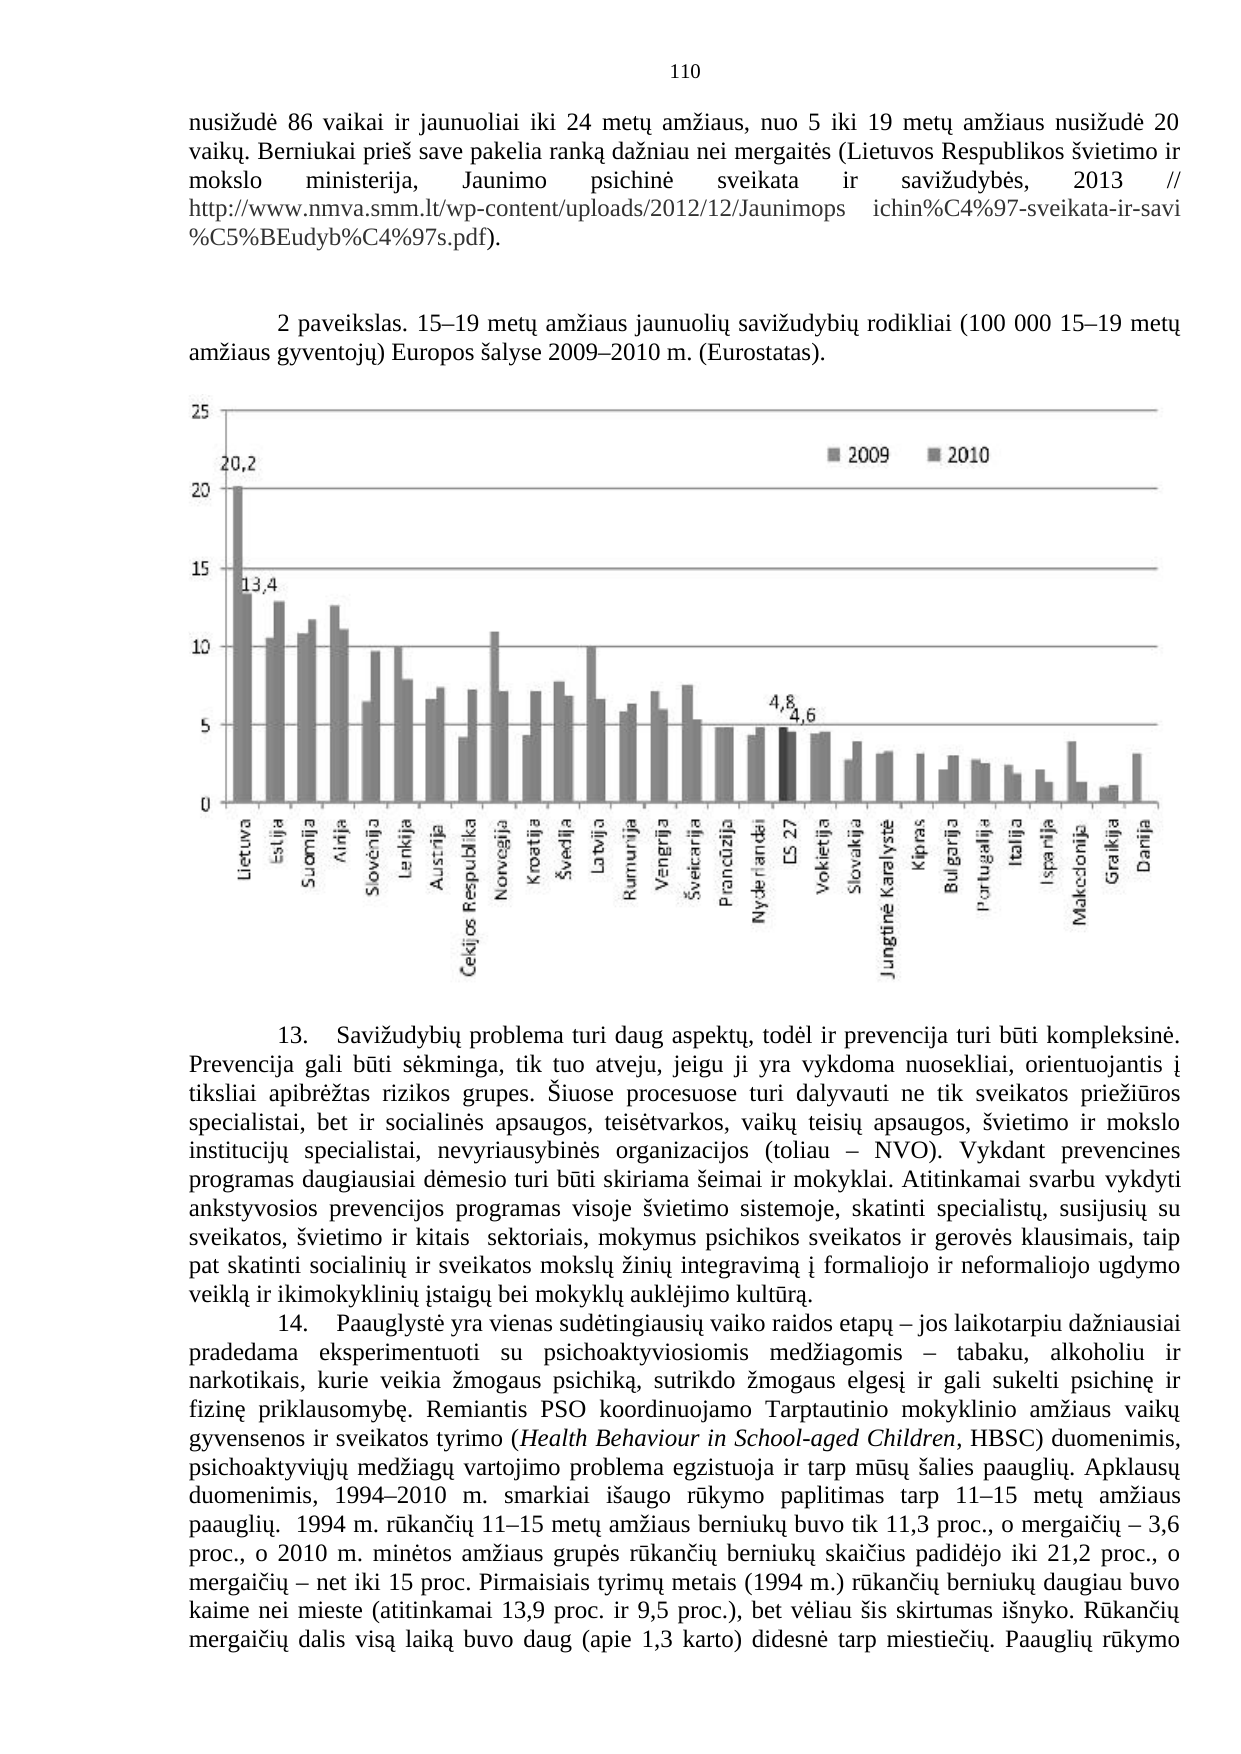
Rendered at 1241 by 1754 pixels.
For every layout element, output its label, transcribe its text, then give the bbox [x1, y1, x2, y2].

text 13. Savižudybių problema turi daug aspektų, todėl ir prevencija turi būti kompleksinė. Prevencija gali būti sėkminga, tik tuo atveju, jeigu ji yra vykdoma nuosekliai, orientuojantis į tiksliai apibrėžtas rizikos grupes. Šiuose procesuose turi dalyvauti ne tik sveikatos priežiūros specialistai, bet ir socialinės apsaugos, teisėtvarkos, vaikų teisių apsaugos, švietimo ir mokslo institucijų specialistai, nevyriausybinės organizacijos (toliau – NVO). Vykdant prevencines programas daugiausiai dėmesio turi būti skiriama šeimai ir mokyklai. Atitinkamai svarbu vykdyti ankstyvosios prevencijos programas visoje švietimo sistemoje, skatinti specialistų, susijusių su sveikatos, švietimo ir kitais sektoriais, mokymus psichikos sveikatos ir gerovės klausimais, taip pat skatinti socialinių ir sveikatos mokslų žinių integravimą į formaliojo ir neformaliojo ugdymo veiklą ir ikimokyklinių įstaigų bei mokyklų auklėjimo kultūrą. [188, 1020, 1181, 1308]
text 2 paveikslas. 15–19 metų amžiaus jaunuolių savižudybių rodikliai (100 000 15–19 metų amžiaus gyventojų) Europos šalyse 2009–2010 m. (Eurostatas). [188, 308, 1181, 366]
text 14. Paauglystė yra vienas sudėtingiausių vaiko raidos etapų – jos laikotarpiu dažniausiai pradedama eksperimentuoti su psichoaktyviosiomis medžiagomis – tabaku, alkoholiu ir narkotikais, kurie veikia žmogaus psichiką, sutrikdo žmogaus elgesį ir gali sukelti psichinę ir fizinę priklausomybę. Remiantis PSO koordinuojamo Tarptautinio mokyklinio amžiaus vaikų gyvensenos ir sveikatos tyrimo (Health Behaviour in School-aged Children, HBSC) duomenimis, psichoaktyviųjų medžiagų vartojimo problema egzistuoja ir tarp mūsų šalies paauglių. Apklausų duomenimis, 1994–2010 m. smarkiai išaugo rūkymo paplitimas tarp 11–15 metų amžiaus paauglių. 1994 m. rūkančių 11–15 metų amžiaus berniukų buvo tik 11,3 proc., o mergaičių – 3,6 proc., o 2010 m. minėtos amžiaus grupės rūkančių berniukų skaičius padidėjo iki 21,2 proc., o mergaičių – net iki 15 proc. Pirmaisiais tyrimų metais (1994 m.) rūkančių berniukų daugiau buvo kaime nei mieste (atitinkamai 13,9 proc. ir 9,5 proc.), bet vėliau šis skirtumas išnyko. Rūkančių mergaičių dalis visą laiką buvo daug (apie 1,3 karto) didesnė tarp miestiečių. Paauglių rūkymo [188, 1308, 1181, 1653]
text nusižudė 86 vaikai ir jaunuoliai iki 24 metų amžiaus, nuo 5 iki 19 metų amžiaus nusižudė 20 vaikų. Berniukai prieš save pakelia ranką dažniau nei mergaitės (Lietuvos Respublikos švietimo ir mokslo ministerija, Jaunimo psichinė sveikata ir savižudybės, 2013 // http://www.nmva.smm.lt/wp-content/uploads/2012/12/Jaunimops ichin%C4%97-sveikata-ir-savi%C5%BEudyb%C4%97s.pdf). [188, 107, 1181, 251]
